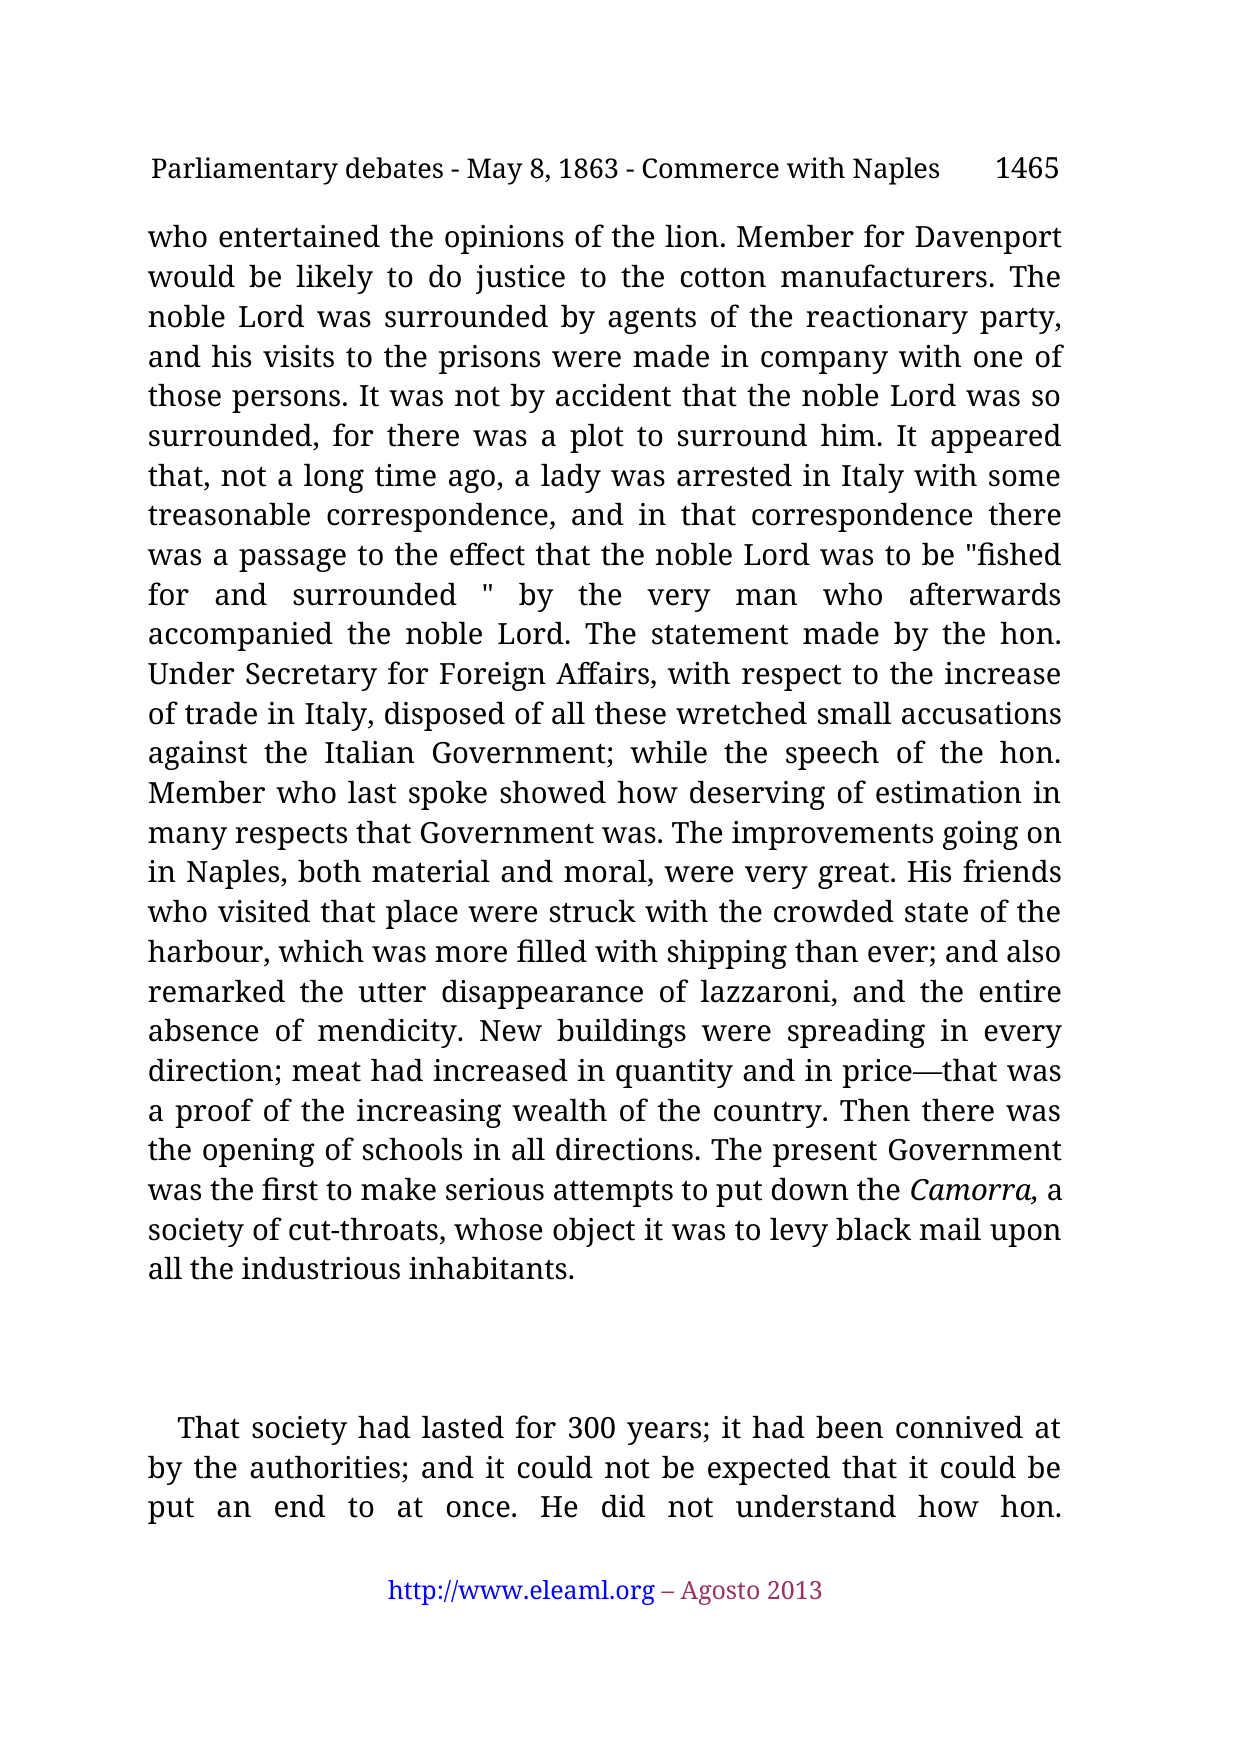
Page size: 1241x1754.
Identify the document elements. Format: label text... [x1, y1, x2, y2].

text who entertained the opinions of the lion. Member for Davenport would be likely to do justice to the cotton manufacturers. The noble Lord was surrounded by agents of the reactionary party, and his visits to the prisons were made in company with one of those persons. It was not by accident that the noble Lord was so surrounded, for there was a plot to surround him. It appeared that, not a long time ago, a lady was arrested in Italy with some treasonable correspondence, and in that correspondence there was a passage to the effect that the noble Lord was to be "fished for and surrounded " by the very man who afterwards accompanied the noble Lord. The statement made by the hon. Under Secretary for Foreign Affairs, with respect to the increase of trade in Italy, disposed of all these wretched small accusations against the Italian Government; while the speech of the hon. Member who last spoke showed how deserving of estimation in many respects that Government was. The improvements going on in Naples, both material and moral, were very great. His friends who visited that place were struck with the crowded state of the harbour, which was more filled with shipping than ever; and also remarked the utter disappearance of lazzaroni, and the entire absence of mendicity. New buildings were spreading in every direction; meat had increased in quantity and in price—that was a proof of the increasing wealth of the country. Then there was the opening of schools in all directions. The present Government was the first to make serious attempts to put down the Camorra, a society of cut-throats, whose object it was to levy black mail upon all the industrious inhabitants. [148, 217, 1063, 1288]
text That society had lasted for 300 years; it had been connived at by the authorities; and it could not be expected that it could be put an end to at once. He did not understand how hon. [148, 1407, 1063, 1526]
